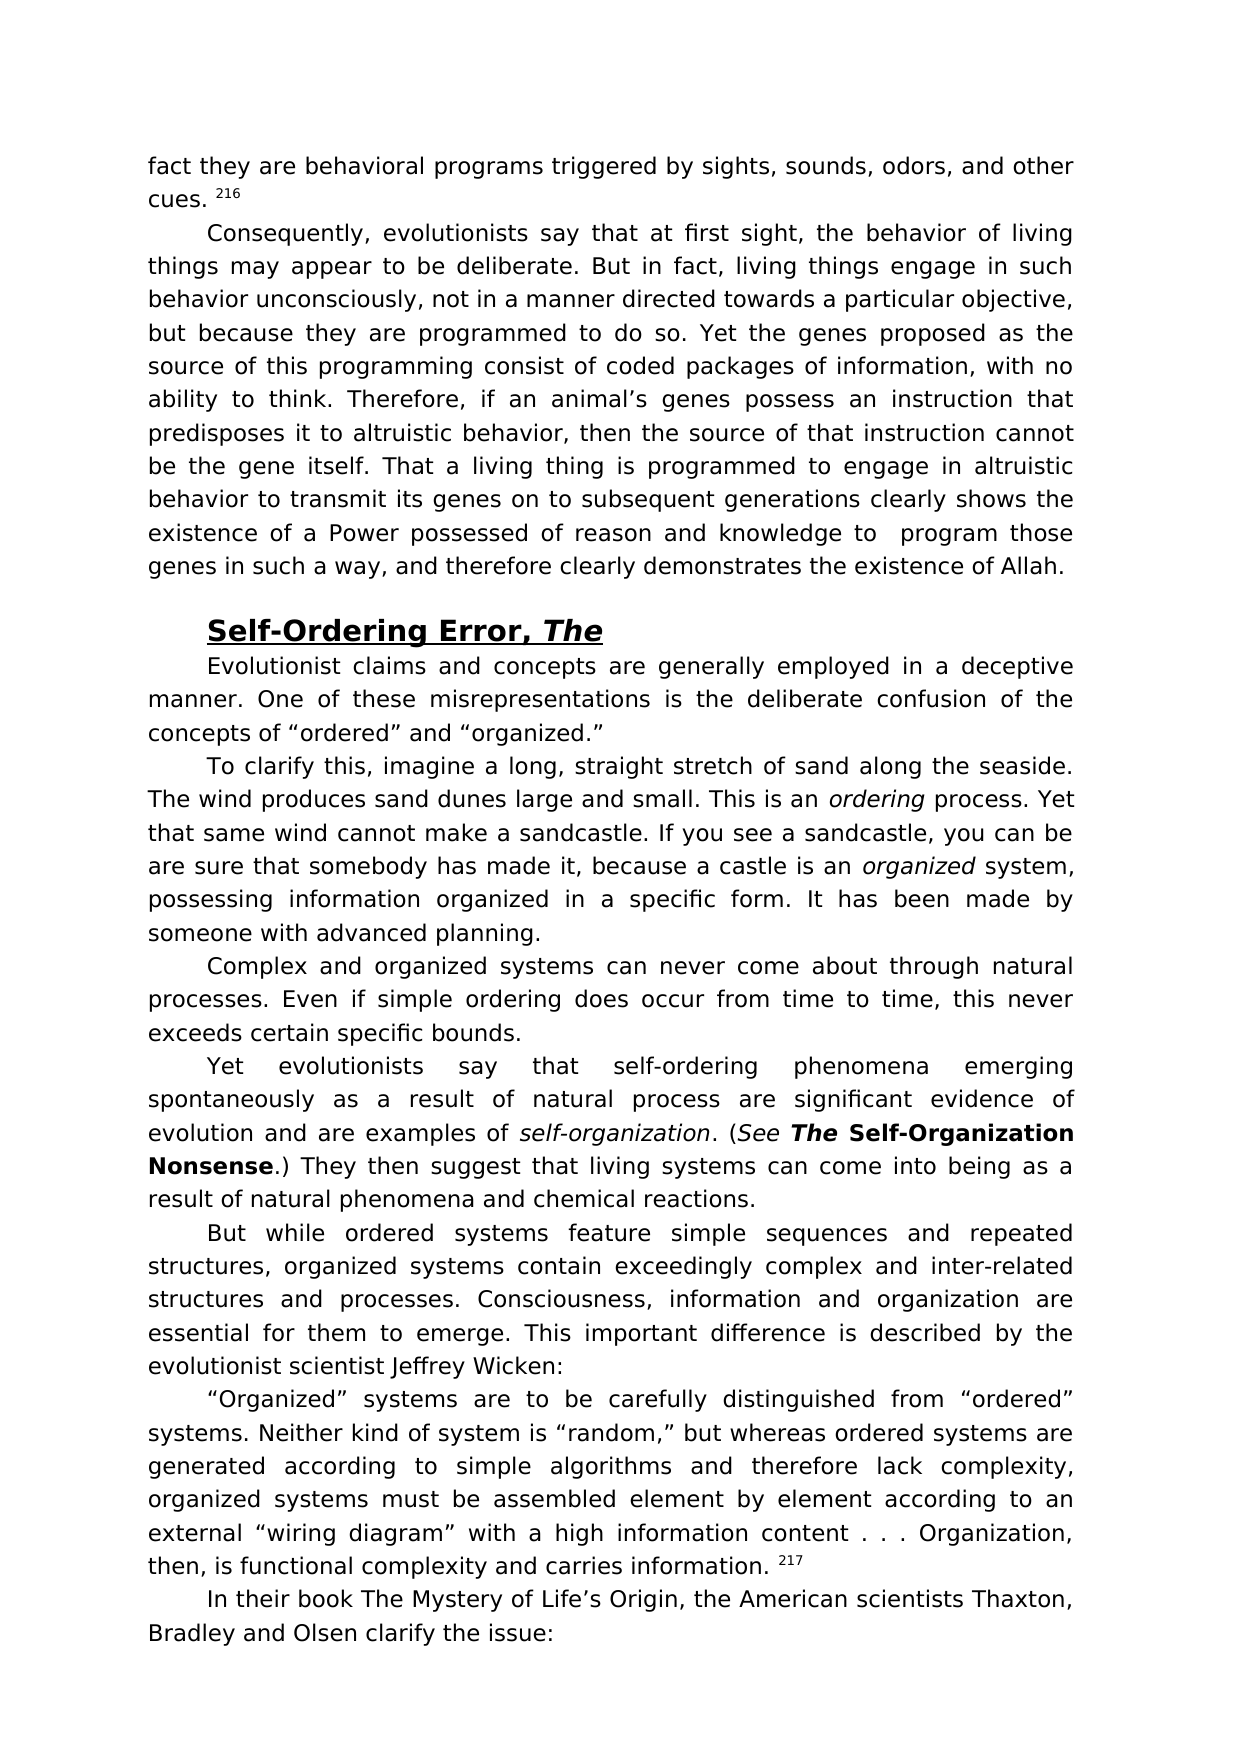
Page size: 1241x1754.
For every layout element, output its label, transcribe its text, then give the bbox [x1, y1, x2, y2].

text Consequently, evolutionists say that at first sight, the behavior of living things may appear to be deliberate. But in fact, living things engage in such behavior unconsciously, not in a manner directed towards a particular objective, but because they are programmed to do so. Yet the genes proposed as the source of this programming consist of coded packages of information, with no ability to think. Therefore, if an animal’s genes possess an instruction that predisposes it to altruistic behavior, then the source of that instruction cannot be the gene itself. That a living thing is programmed to engage in altruistic behavior to transmit its genes on to subsequent generations clearly shows the existence of a Power possessed of reason and knowledge to program those genes in such a way, and therefore clearly demonstrates the existence of Allah. [148, 214, 1075, 581]
text “Organized” systems are to be carefully distinguished from “ordered” systems. Neither kind of system is “random,” but whereas ordered systems are generated according to simple algorithms and therefore lack complexity, organized systems must be assembled element by element according to an external “wiring diagram” with a high information content . . . Organization, then, is functional complexity and carries information. [148, 1381, 1075, 1581]
text Self-Ordering Error, The [148, 614, 1075, 648]
text fact they are behavioral programs triggered by sights, sounds, odors, and other cues. [148, 148, 1075, 214]
text In their book The Mystery of Life’s Origin, the American scientists Thaxton, Bradley and Olsen clarify the issue: [148, 1581, 1075, 1648]
text But while ordered systems feature simple sequences and repeated structures, organized systems contain exceedingly complex and inter-related structures and processes. Consciousness, information and organization are essential for them to emerge. This important difference is described by the evolutionist scientist Jeffrey Wicken: [148, 1214, 1075, 1381]
text To clarify this, imagine a long, straight stretch of sand along the seaside. The wind produces sand dunes large and small. This is an ordering process. Yet that same wind cannot make a sandcastle. If you see a sandcastle, you can be are sure that somebody has made it, because a castle is an organized system, possessing information organized in a specific form. It has been made by someone with advanced planning. [148, 748, 1075, 948]
text Complex and organized systems can never come about through natural processes. Even if simple ordering does occur from time to time, this never exceeds certain specific bounds. [148, 948, 1075, 1048]
text Yet evolutionists say that self-ordering phenomena emerging spontaneously as a result of natural process are significant evidence of evolution and are examples of self-organization. (See The Self-Organization Nonsense.) They then suggest that living systems can come into being as a result of natural phenomena and chemical reactions. [148, 1048, 1075, 1214]
text Evolutionist claims and concepts are generally employed in a deceptive manner. One of these misrepresentations is the deliberate confusion of the concepts of “ordered” and “organized.” [148, 648, 1075, 748]
